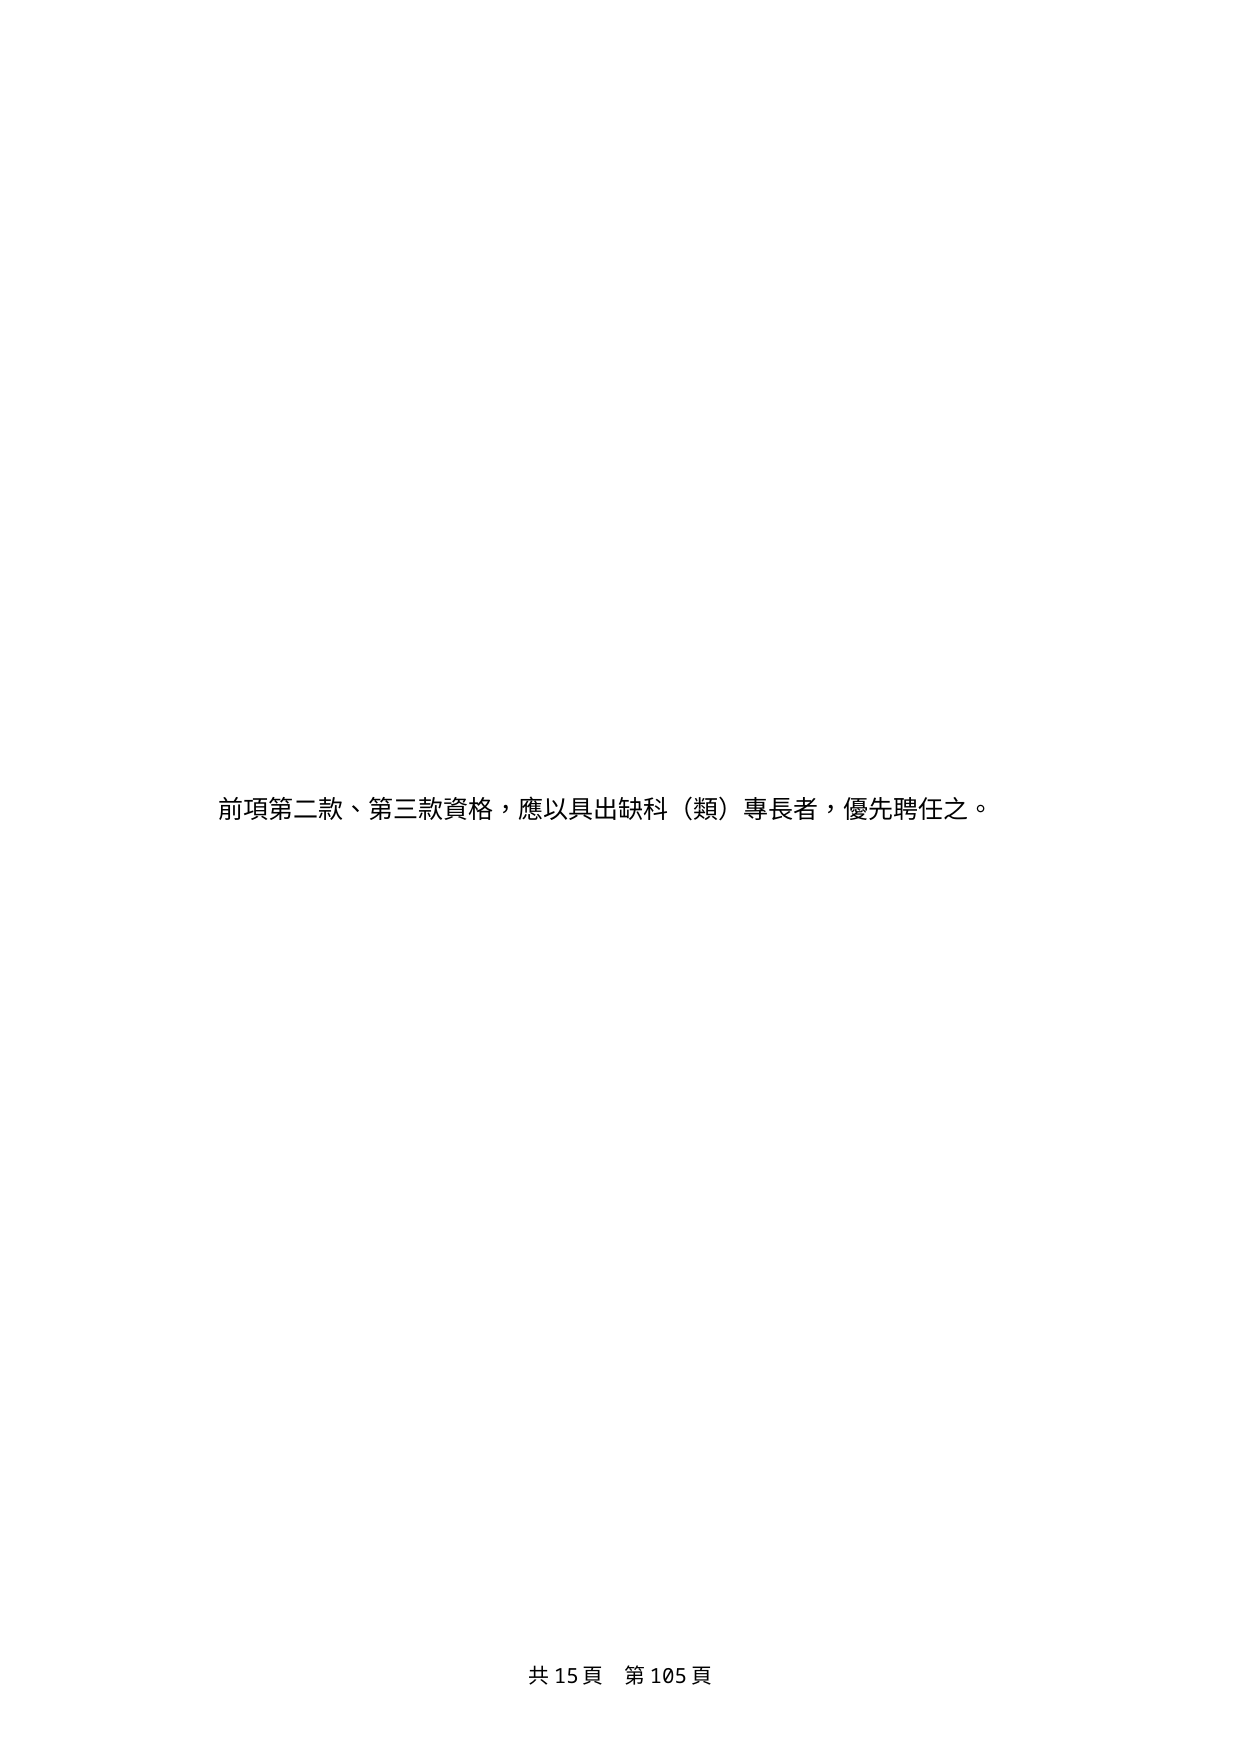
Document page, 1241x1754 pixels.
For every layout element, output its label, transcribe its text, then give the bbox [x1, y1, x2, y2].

text 前項第二款、第三款資格，應以具出缺科（類）專長者，優先聘任之。 [218, 766, 1122, 828]
